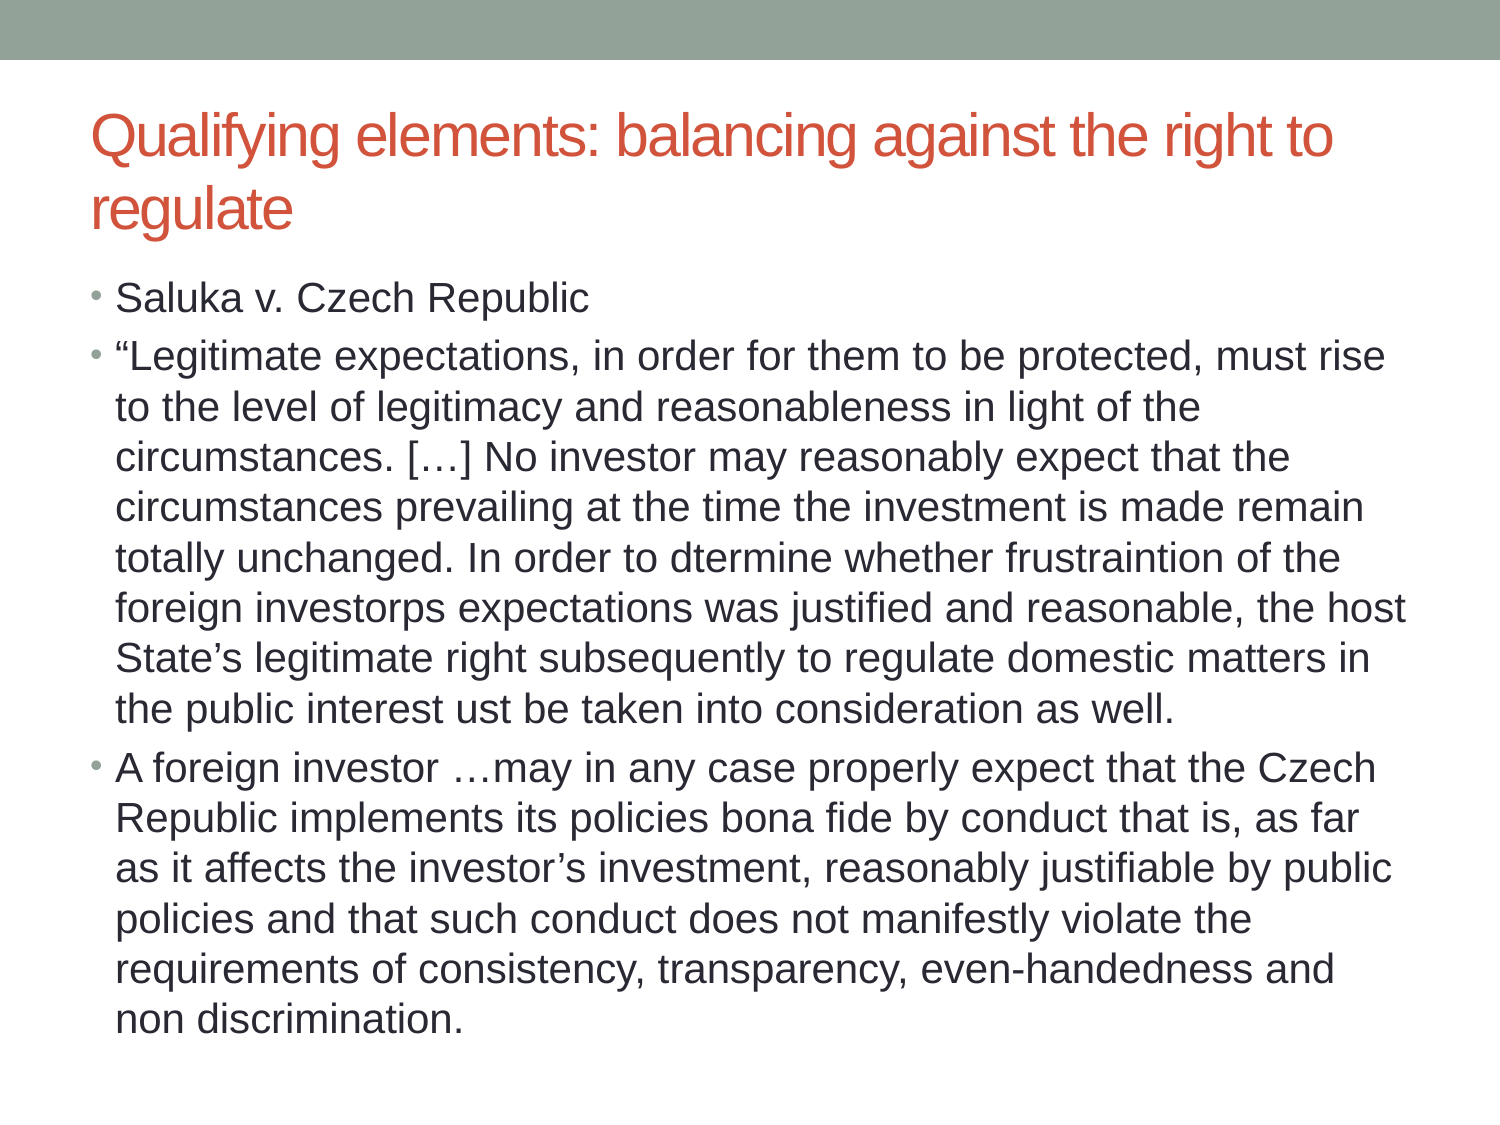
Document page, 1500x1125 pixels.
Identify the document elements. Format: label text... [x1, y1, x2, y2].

list Saluka v. Czech Republic “Legitimate expectations, in order for them to be protected, must rise to the level of legitimacy and reasonableness in light of the circumstances. […] No investor may reasonably expect that the circumstances prevailing at the time the investment is made remain totally unchanged. In order to dtermine whether frustraintion of the foreign investorps expectations was justified and reasonable, the host State’s legitimate right subsequently to regulate domestic matters in the public interest ust be taken into consideration as well. A foreign investor …may in any case properly expect that the Czech Republic implements its policies bona fide by conduct that is, as far as it affects the investor’s investment, reasonably justifiable by public policies and that such conduct does not manifestly violate the requirements of consistency, transparency, even-handedness and non discrimination. [75, 262, 1425, 1063]
title Qualifying elements: balancing against the right to regulate [75, 87, 1425, 250]
